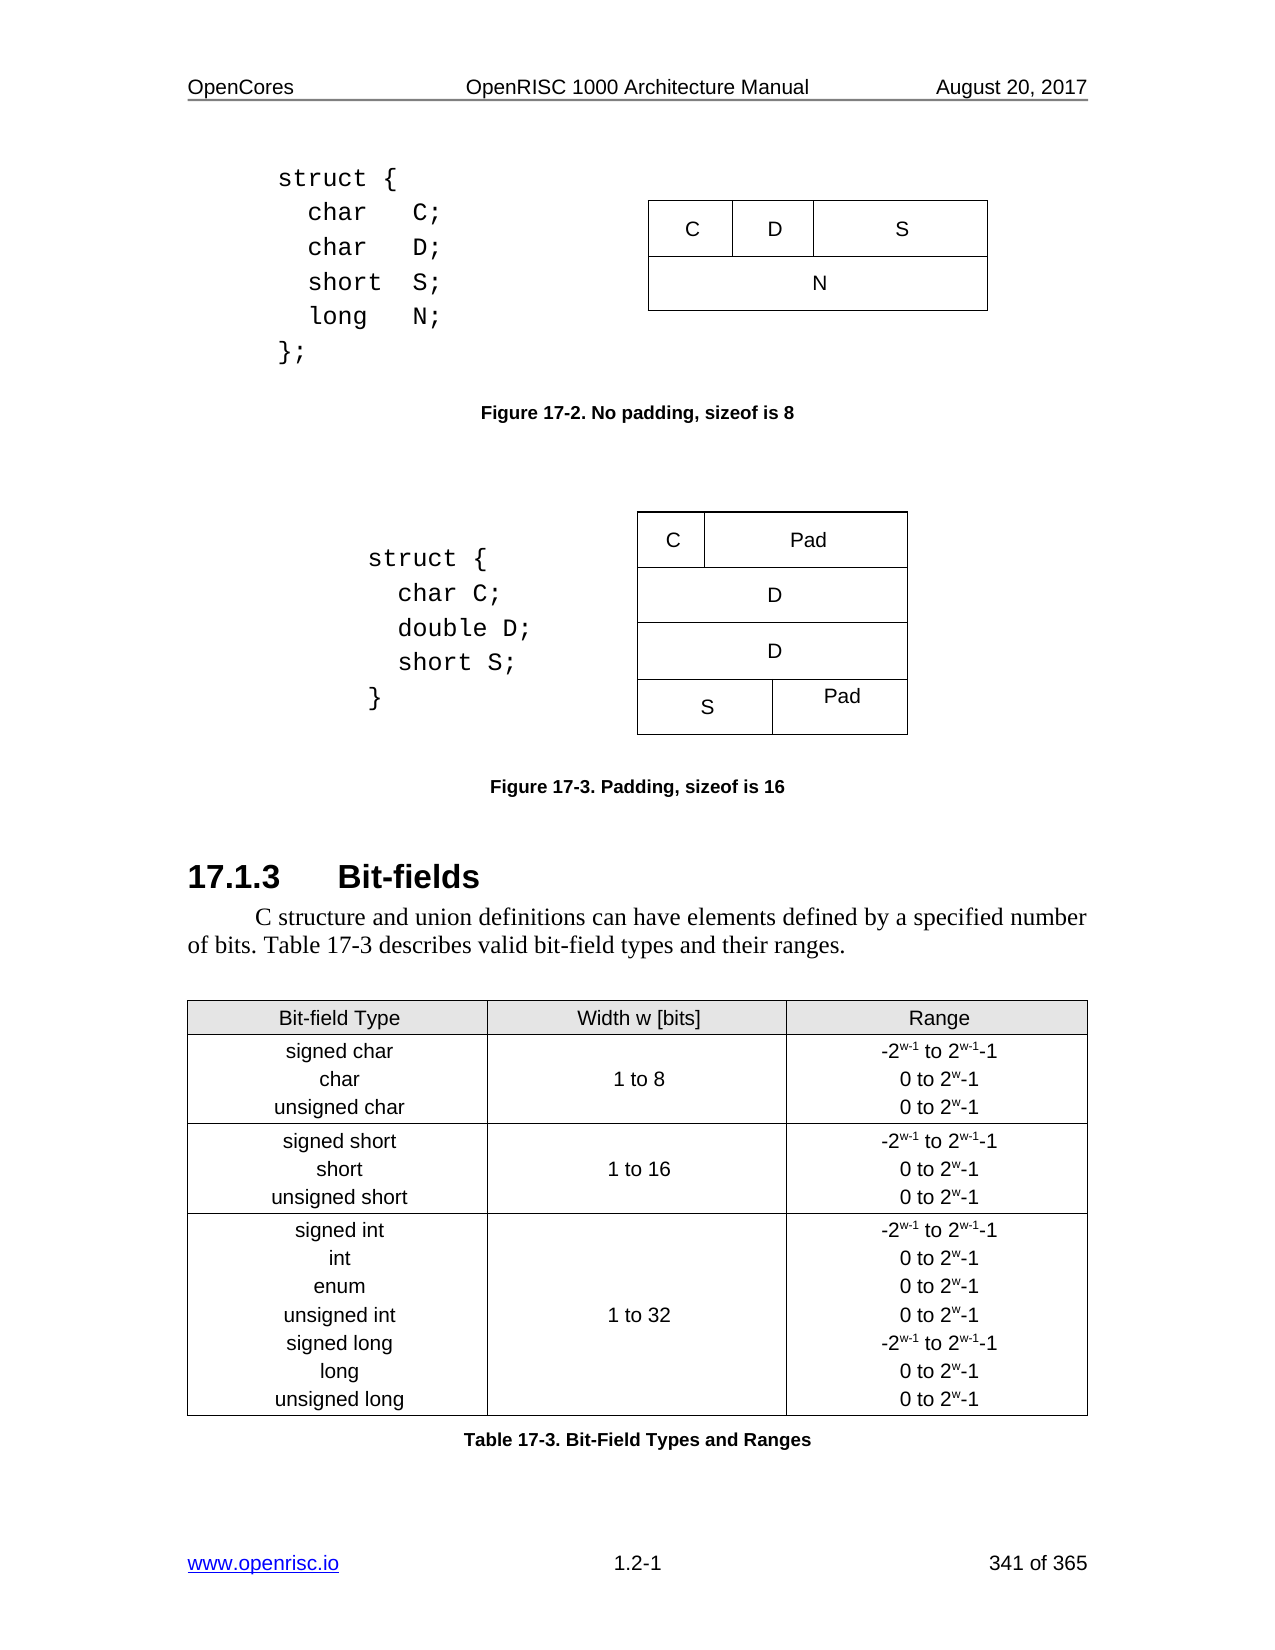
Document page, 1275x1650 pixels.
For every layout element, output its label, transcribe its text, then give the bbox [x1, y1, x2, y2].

text struct { [277, 165, 637, 194]
text Table 17-3. Bit-Field Types and Ranges [187, 1428, 1087, 1450]
table_cell N [649, 257, 987, 310]
table_cell Pad [773, 680, 907, 734]
table_header Pad [705, 513, 907, 567]
text double D; [367, 615, 637, 643]
table_cell -2w-1 to 2w-1-1 0 to 2w-1 0 to 2w-1 0 to 2w-1 -2w-1 to 2w-1-1 0 to 2w-1 0 to 2w-1 [787, 1214, 1087, 1415]
table_cell signed int int enum unsigned int signed long long unsigned long [188, 1214, 487, 1415]
table_cell 1 to 32 [488, 1214, 786, 1415]
text char C; [367, 581, 637, 609]
text } [367, 684, 637, 713]
text long N; [277, 304, 637, 332]
table_cell D [638, 623, 907, 679]
table_cell signed char char unsigned char [188, 1035, 487, 1123]
table_cell 1 to 16 [488, 1124, 786, 1213]
text struct { [367, 546, 637, 574]
table_cell -2w-1 to 2w-1-1 0 to 2w-1 0 to 2w-1 [787, 1124, 1087, 1213]
text Figure 17-2. No padding, sizeof is 8 [187, 401, 1087, 423]
text char C; [277, 200, 637, 228]
table_header Bit-field Type [188, 1001, 487, 1034]
text }; [277, 338, 637, 367]
table_header C [649, 201, 732, 256]
table_header Width w [bits] [488, 1001, 786, 1034]
text C structure and union definitions can have elements defined by a specified number of bits. Table 17-3 describes valid bit-field types and their ranges. [187, 902, 1087, 959]
table_cell -2w-1 to 2w-1-1 0 to 2w-1 0 to 2w-1 [787, 1035, 1087, 1123]
table_cell S [638, 680, 772, 734]
table_cell signed short short unsigned short [188, 1124, 487, 1213]
table_header C [638, 513, 704, 567]
text char D; [277, 234, 637, 263]
table_cell D [638, 568, 907, 622]
text short S; [277, 269, 637, 297]
table_cell 1 to 8 [488, 1035, 786, 1123]
table_header Range [787, 1001, 1087, 1034]
text short S; [367, 650, 637, 678]
subtitle Bit-fields [187, 857, 1087, 895]
table_header D [733, 201, 813, 256]
text Figure 17-3. Padding, sizeof is 16 [187, 775, 1087, 797]
table_header S [814, 201, 987, 256]
